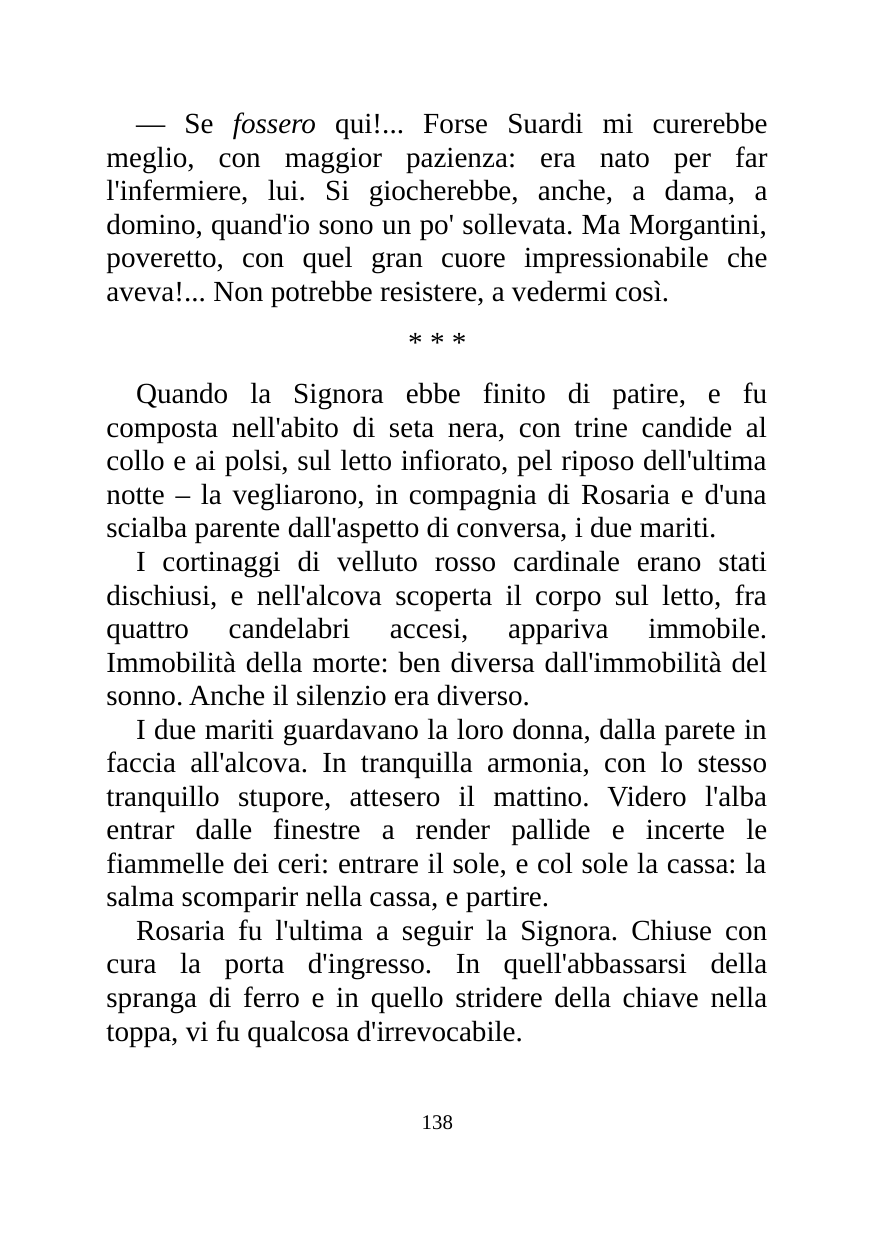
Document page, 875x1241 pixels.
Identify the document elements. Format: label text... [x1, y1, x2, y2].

text Quando la Signora ebbe finito di patire, e fu composta nell'abito di seta nera, con trine candide al collo e ai polsi, sul letto infiorato, pel riposo dell'ultima notte – la vegliarono, in compagnia di Rosaria e d'una scialba parente dall'aspetto di conversa, i due mariti. [106, 376, 768, 544]
text — Se fossero qui!... Forse Suardi mi curerebbe meglio, con maggior pazienza: era nato per far l'infermiere, lui. Si giocherebbe, anche, a dama, a domino, quand'io sono un po' sollevata. Ma Morgantini, poveretto, con quel gran cuore impressionabile che aveva!... Non potrebbe resistere, a vedermi così. [106, 106, 768, 307]
text I cortinaggi di velluto rosso cardinale erano stati dischiusi, e nell'alcova scoperta il corpo sul letto, fra quattro candelabri accesi, appariva immobile. Immobilità della morte: ben diversa dall'immobilità del sonno. Anche il silenzio era diverso. [106, 544, 768, 712]
text * * * [106, 325, 768, 359]
text Rosaria fu l'ultima a seguir la Signora. Chiuse con cura la porta d'ingresso. In quell'abbassarsi della spranga di ferro e in quello stridere della chiave nella toppa, vi fu qualcosa d'irrevocabile. [106, 913, 768, 1047]
text I due mariti guardavano la loro donna, dalla parete in faccia all'alcova. In tranquilla armonia, con lo stesso tranquillo stupore, attesero il mattino. Videro l'alba entrar dalle finestre a render pallide e incerte le fiammelle dei ceri: entrare il sole, e col sole la cassa: la salma scomparir nella cassa, e partire. [106, 712, 768, 913]
